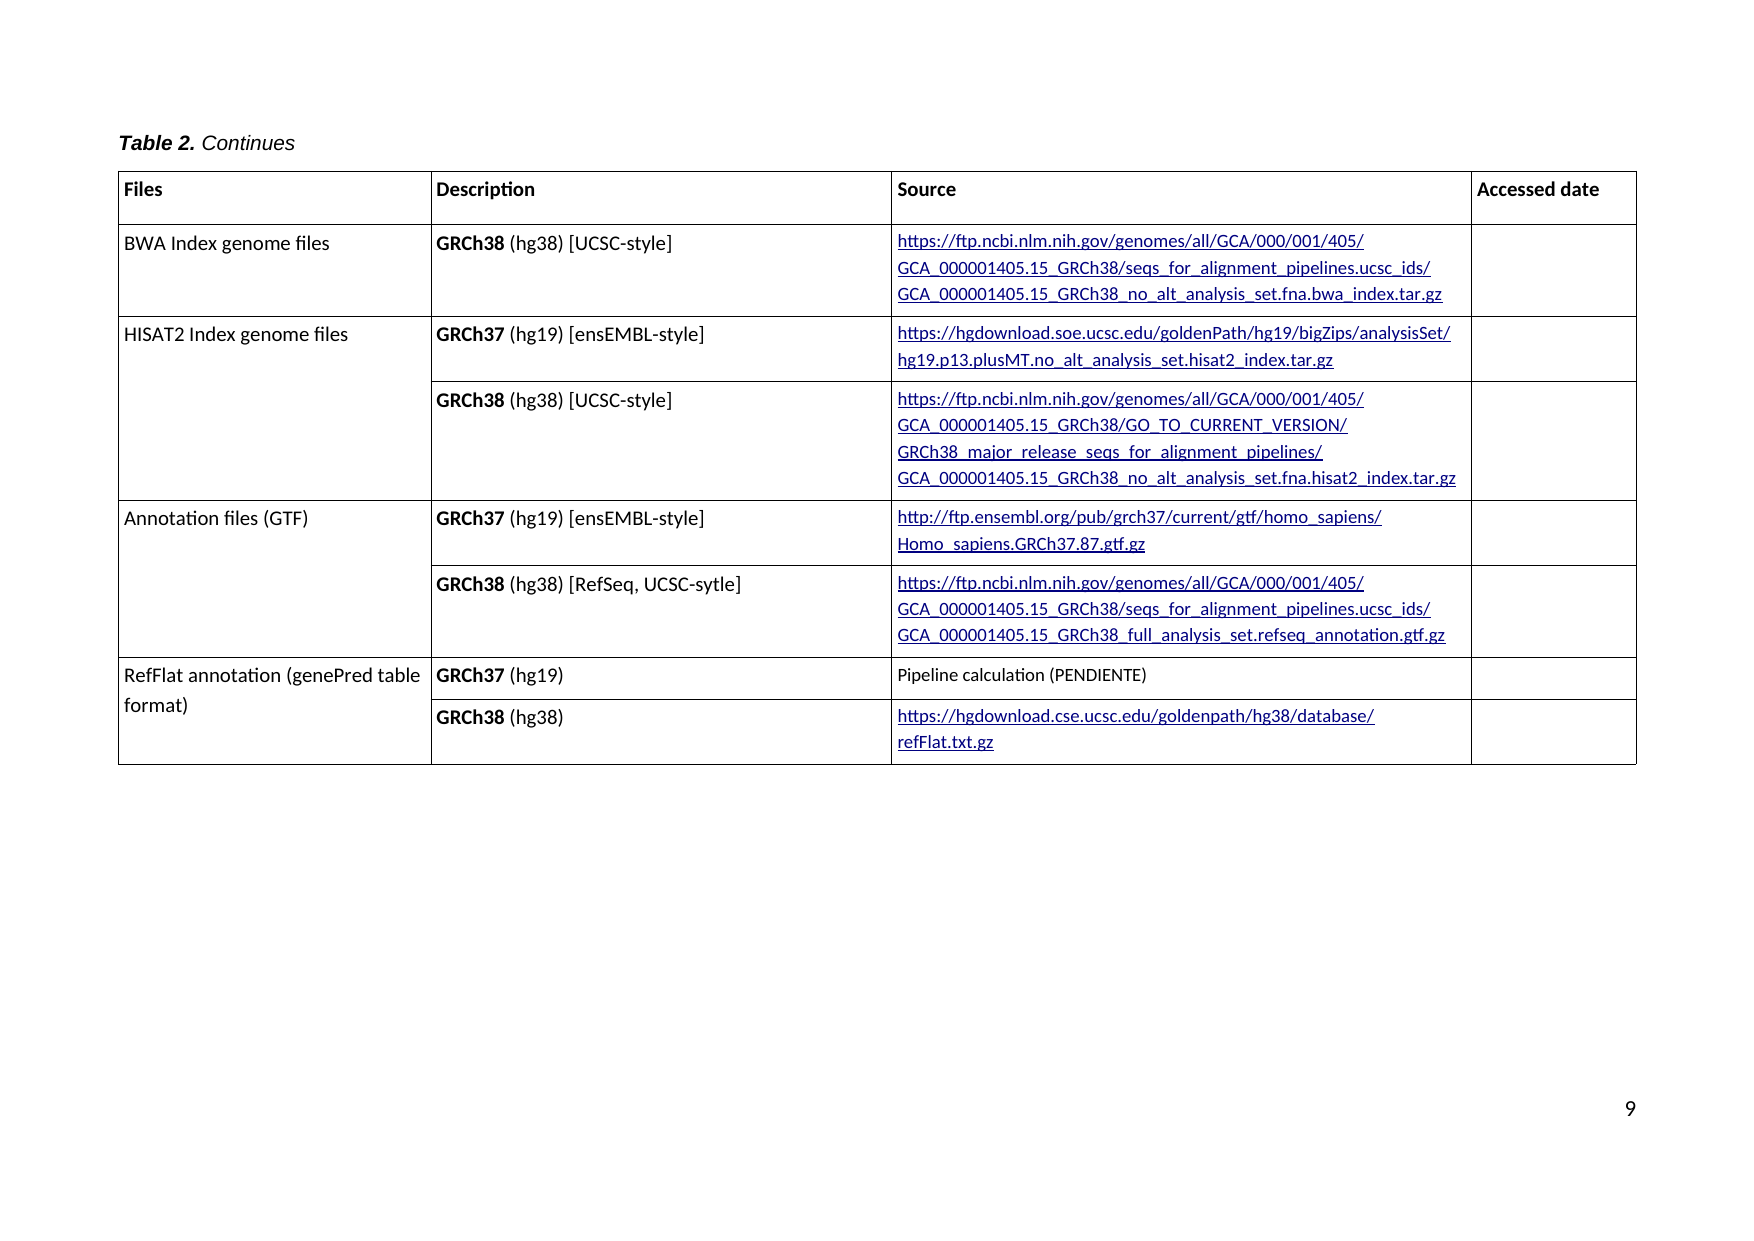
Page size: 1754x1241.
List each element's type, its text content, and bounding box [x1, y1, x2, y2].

table_cell [1472, 700, 1636, 764]
table_cell GRCh38 (hg38) [RefSeq, UCSC-sytle] [432, 566, 891, 657]
table_cell https://hgdownload.soe.ucsc.edu/goldenPath/hg19/bigZips/analysisSet/hg19.p13.plusMT.no_alt_analysis_set.hisat2_index.tar.gz [892, 317, 1471, 381]
table_cell GRCh37 (hg19) [ensEMBL-style] [432, 317, 891, 381]
table_cell [1472, 566, 1636, 657]
table_cell HISAT2 Index genome files [119, 317, 431, 499]
table_cell http://ftp.ensembl.org/pub/grch37/current/gtf/homo_sapiens/Homo_sapiens.GRCh37.87.gtf.gz [892, 501, 1471, 565]
table_cell [1472, 501, 1636, 565]
table_cell GRCh37 (hg19) [ensEMBL-style] [432, 501, 891, 565]
table_cell Annotation files (GTF) [119, 501, 431, 657]
table_cell RefFlat annotation (genePred table format) [119, 658, 431, 764]
table_cell https://ftp.ncbi.nlm.nih.gov/genomes/all/GCA/000/001/405/GCA_000001405.15_GRCh38/seqs_for_alignment_pipelines.ucsc_ids/GCA_000001405.15_GRCh38_full_analysis_set.refseq_annotation.gtf.gz [892, 566, 1471, 657]
table_cell BWA Index genome files [119, 225, 431, 316]
table_header Source [892, 172, 1471, 224]
table_cell [1472, 658, 1636, 698]
table_cell GRCh38 (hg38) [UCSC-style] [432, 382, 891, 499]
table_cell GRCh38 (hg38) [UCSC-style] [432, 225, 891, 316]
table_cell GRCh37 (hg19) [432, 658, 891, 698]
table_header Files [119, 172, 431, 224]
table_header Accessed date [1472, 172, 1636, 224]
table_cell [1472, 225, 1636, 316]
table_cell GRCh38 (hg38) [432, 700, 891, 764]
table_cell [1472, 317, 1636, 381]
table_header Description [432, 172, 891, 224]
text Table 2. Continues [118, 131, 1636, 154]
table_cell Pipeline calculation (PENDIENTE) [892, 658, 1471, 698]
table_cell https://ftp.ncbi.nlm.nih.gov/genomes/all/GCA/000/001/405/GCA_000001405.15_GRCh38/seqs_for_alignment_pipelines.ucsc_ids/GCA_000001405.15_GRCh38_no_alt_analysis_set.fna.bwa_index.tar.gz [892, 225, 1471, 316]
table_cell https://ftp.ncbi.nlm.nih.gov/genomes/all/GCA/000/001/405/GCA_000001405.15_GRCh38/GO_TO_CURRENT_VERSION/GRCh38_major_release_seqs_for_alignment_pipelines/GCA_000001405.15_GRCh38_no_alt_analysis_set.fna.hisat2_index.tar.gz [892, 382, 1471, 499]
table_cell [1472, 382, 1636, 499]
table_cell https://hgdownload.cse.ucsc.edu/goldenpath/hg38/database/refFlat.txt.gz [892, 700, 1471, 764]
